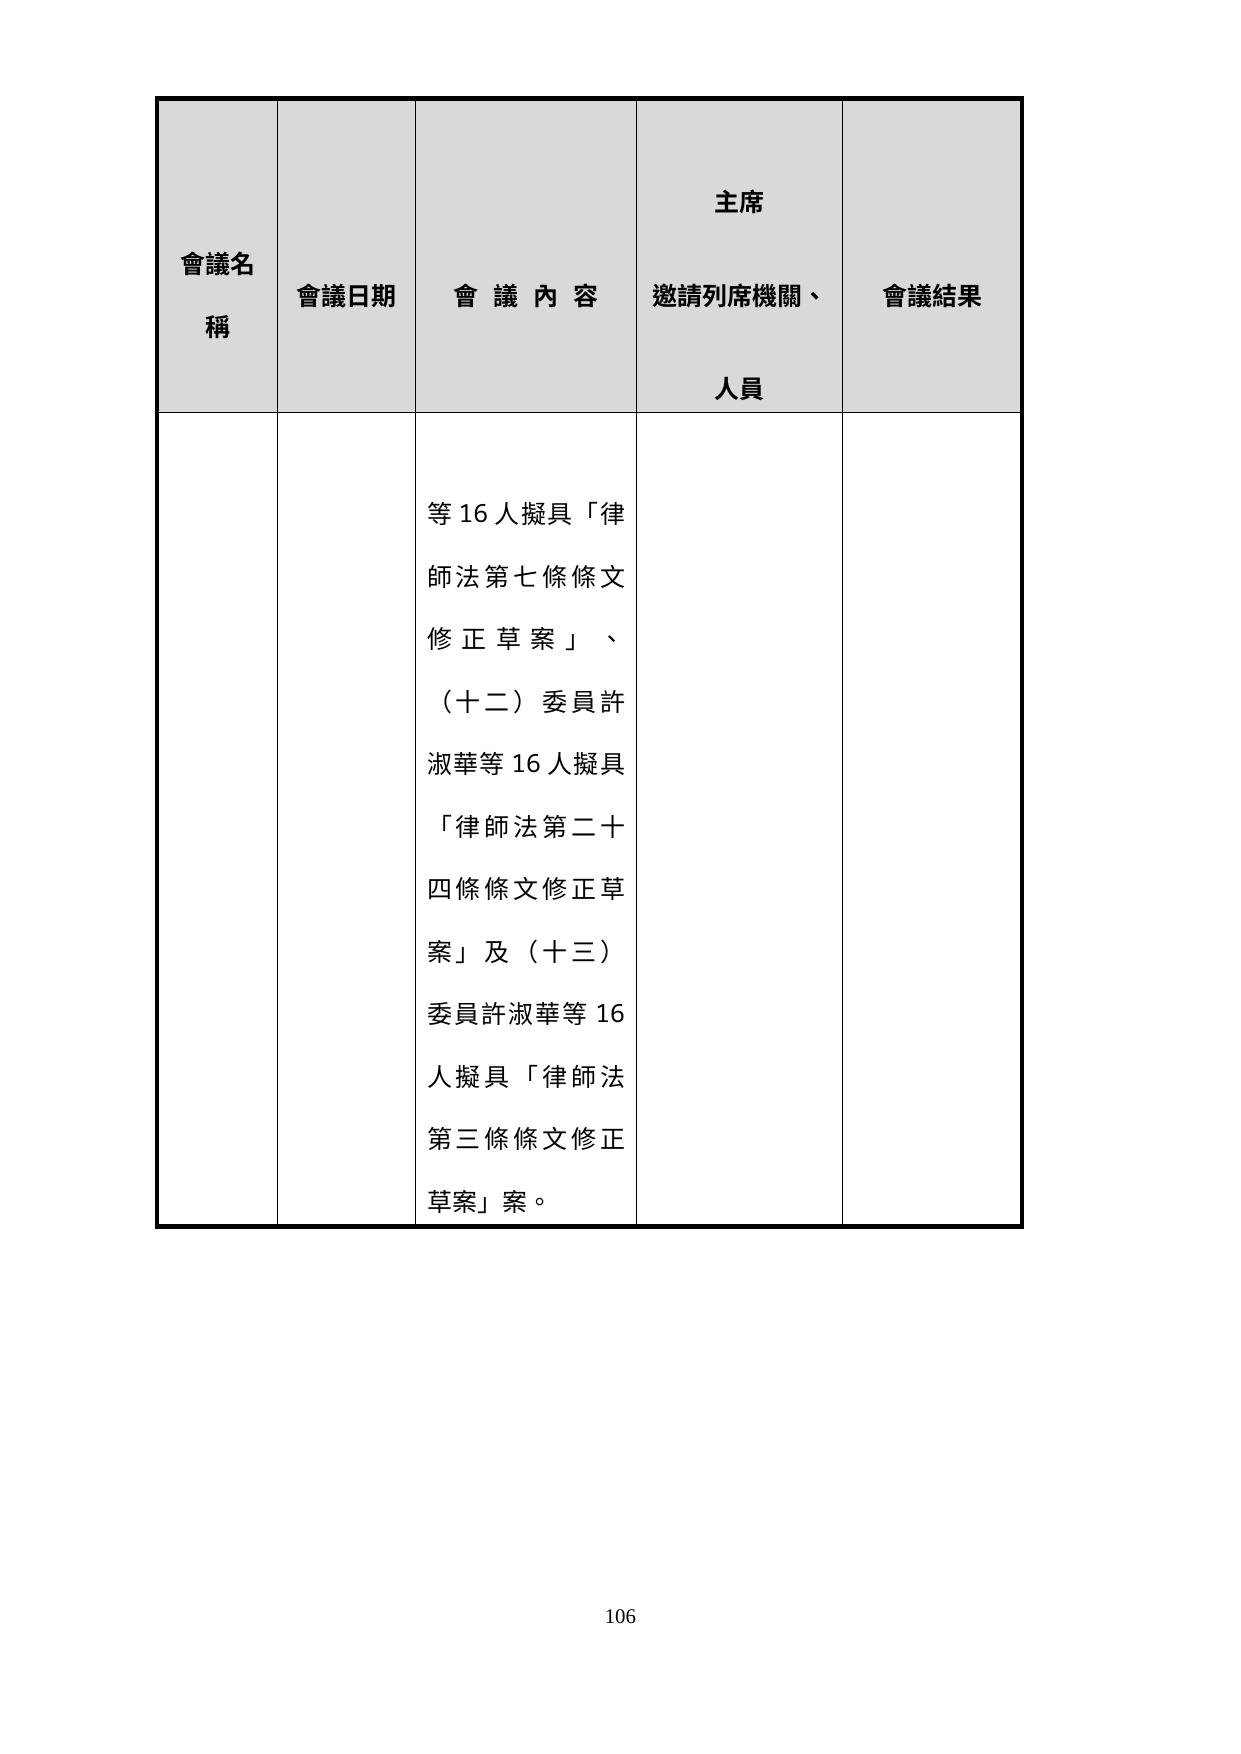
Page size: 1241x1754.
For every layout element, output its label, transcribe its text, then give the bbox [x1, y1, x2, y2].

table_cell [637, 413, 842, 1224]
table_header 會議結果 [843, 101, 1020, 412]
table_header 會議名稱 [159, 101, 277, 412]
table_cell [843, 413, 1020, 1224]
table_header 主席 邀請列席機關、 人員 [637, 101, 842, 412]
table_header 會議內容 [416, 101, 636, 412]
table_cell [278, 413, 415, 1224]
table_header 會議日期 [278, 101, 415, 412]
table_cell [159, 413, 277, 1224]
table_cell 等16人擬具「律師法第七條條文修正草案」、（十二）委員許淑華等16人擬具「律師法第二十四條條文修正草案」及（十三）委員許淑華等16人擬具「律師法第三條條文修正草案」案。 [416, 413, 636, 1224]
